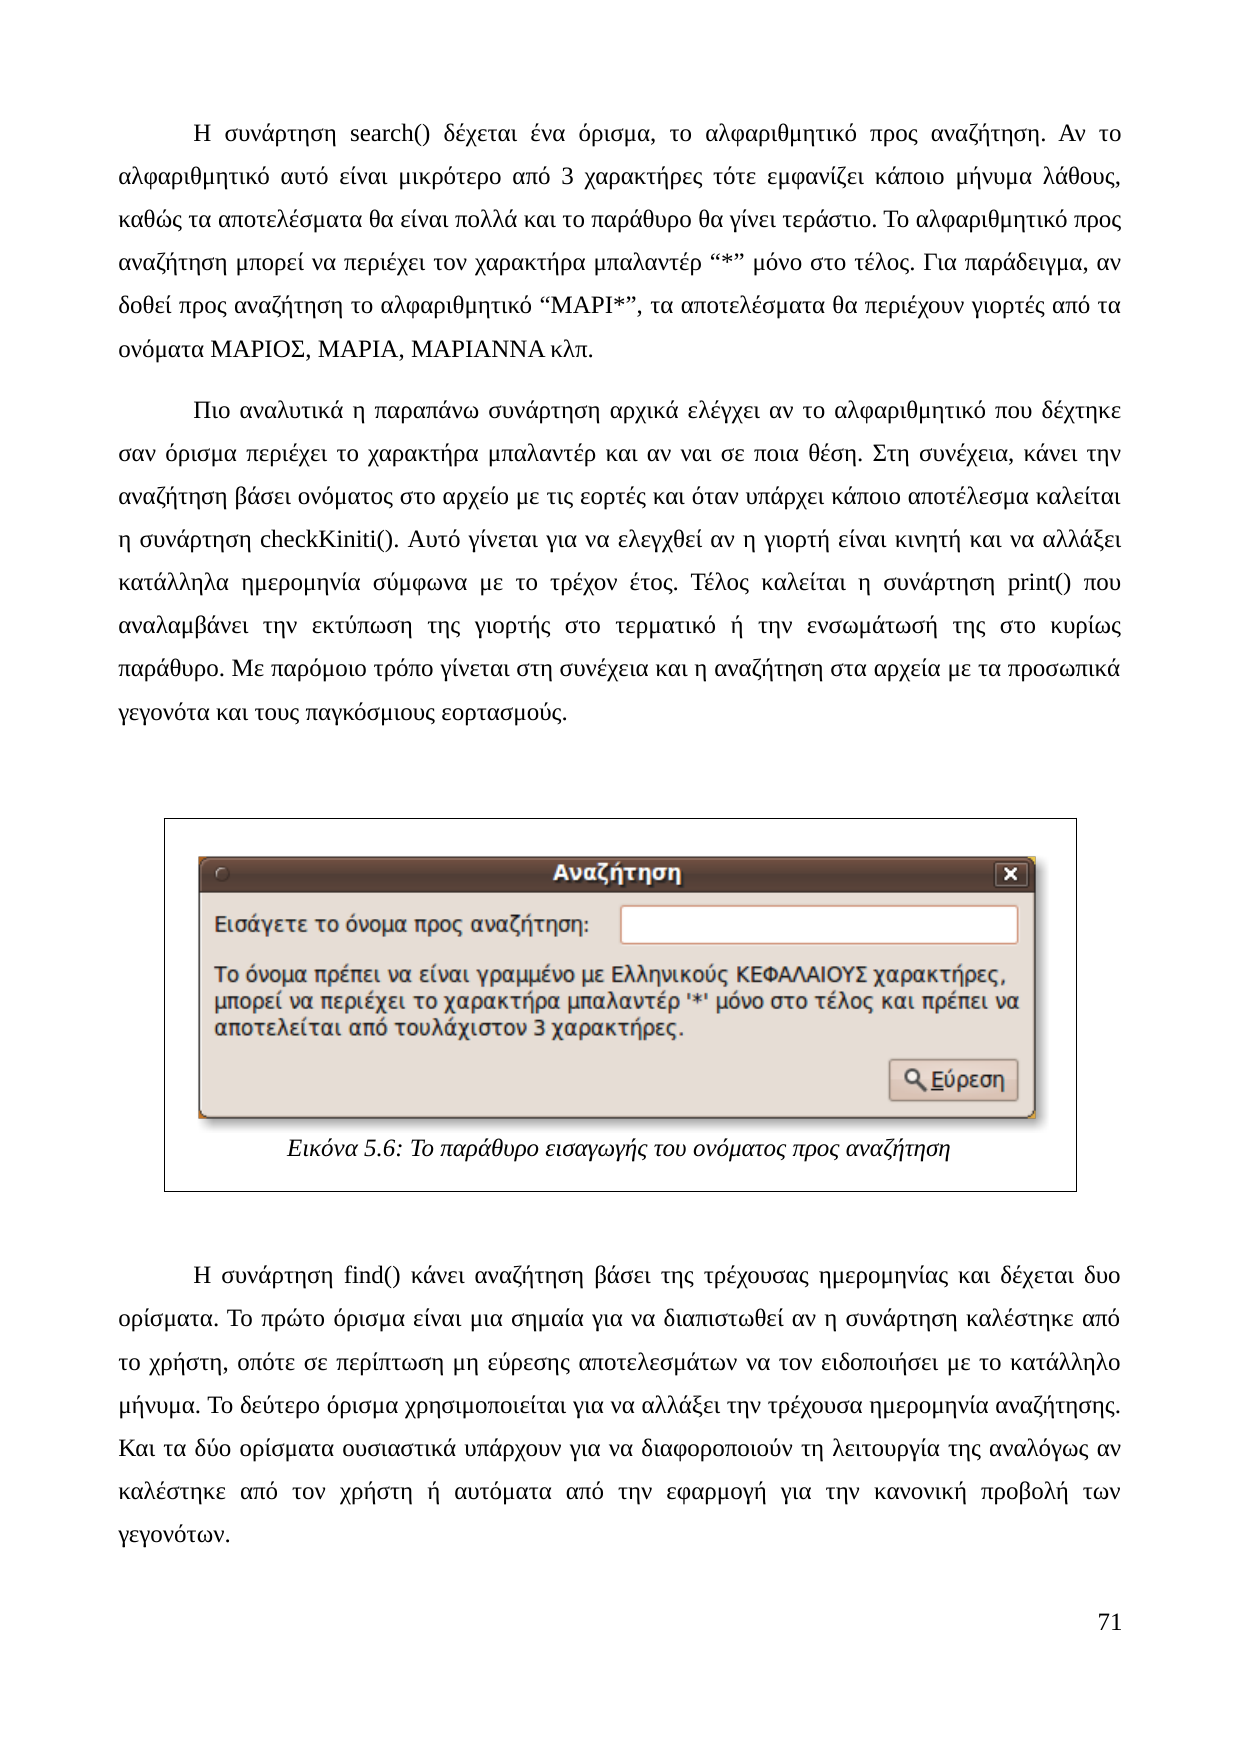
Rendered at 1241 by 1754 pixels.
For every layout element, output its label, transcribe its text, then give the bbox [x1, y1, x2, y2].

text Εικόνα 5.6: Το παράθυρο εισαγωγής του ονόματος προς αναζήτηση [182, 1133, 1058, 1161]
text Η συνάρτηση search() δέχεται ένα όρισμα, το αλφαριθμητικό προς αναζήτηση. Αν το αλφαριθμητικό αυτό είναι μικρότερο από 3 χαρακτήρες τότε εμφανίζει κάποιο μήνυμα λάθους, καθώς τα αποτελέσματα θα είναι πολλά και το παράθυρο θα γίνει τεράστιο. Το αλφαριθμητικό προς αναζήτηση μπορεί να περιέχει τον χαρακτήρα μπαλαντέρ “*” μόνο στο τέλος. Για παράδειγμα, αν δοθεί προς αναζήτηση το αλφαριθμητικό “MΑΡΙ*”, τα αποτελέσματα θα περιέχουν γιορτές από τα ονόματα ΜΑΡΙΟΣ, ΜΑΡΙΑ, ΜΑΡΙΑΝΝΑ κλπ. [118, 118, 1122, 362]
text Πιο αναλυτικά η παραπάνω συνάρτηση αρχικά ελέγχει αν το αλφαριθμητικό που δέχτηκε σαν όρισμα περιέχει το χαρακτήρα μπαλαντέρ και αν ναι σε ποια θέση. Στη συνέχεια, κάνει την αναζήτηση βάσει ονόματος στο αρχείο με τις εορτές και όταν υπάρχει κάποιο αποτέλεσμα καλείται η συνάρτηση checkKiniti(). Αυτό γίνεται για να ελεγχθεί αν η γιορτή είναι κινητή και να αλλάξει κατάλληλα ημερομηνία σύμφωνα με το τρέχον έτος. Τέλος καλείται η συνάρτηση print() που αναλαμβάνει την εκτύπωση της γιορτής στο τερματικό ή την ενσωμάτωσή της στο κυρίως παράθυρο. Με παρόμοιο τρόπο γίνεται στη συνέχεια και η αναζήτηση στα αρχεία με τα προσωπικά γεγονότα και τους παγκόσμιους εορτασμούς. [118, 395, 1122, 725]
text Η συνάρτηση find() κάνει αναζήτηση βάσει της τρέχουσας ημερομηνίας και δέχεται δυο ορίσματα. Το πρώτο όρισμα είναι μια σημαία για να διαπιστωθεί αν η συνάρτηση καλέστηκε από το χρήστη, οπότε σε περίπτωση μη εύρεσης αποτελεσμάτων να τον ειδοποιήσει με το κατάλληλο μήνυμα. Το δεύτερο όρισμα χρησιμοποιείται για να αλλάξει την τρέχουσα ημερομηνία αναζήτησης. Και τα δύο ορίσματα ουσιαστικά υπάρχουν για να διαφοροποιούν τη λειτουργία της αναλόγως αν καλέστηκε από τον χρήστη ή αυτόματα από την εφαρμογή για την κανονική προβολή των γεγονότων. [118, 1260, 1122, 1548]
picture [191, 849, 1050, 1133]
